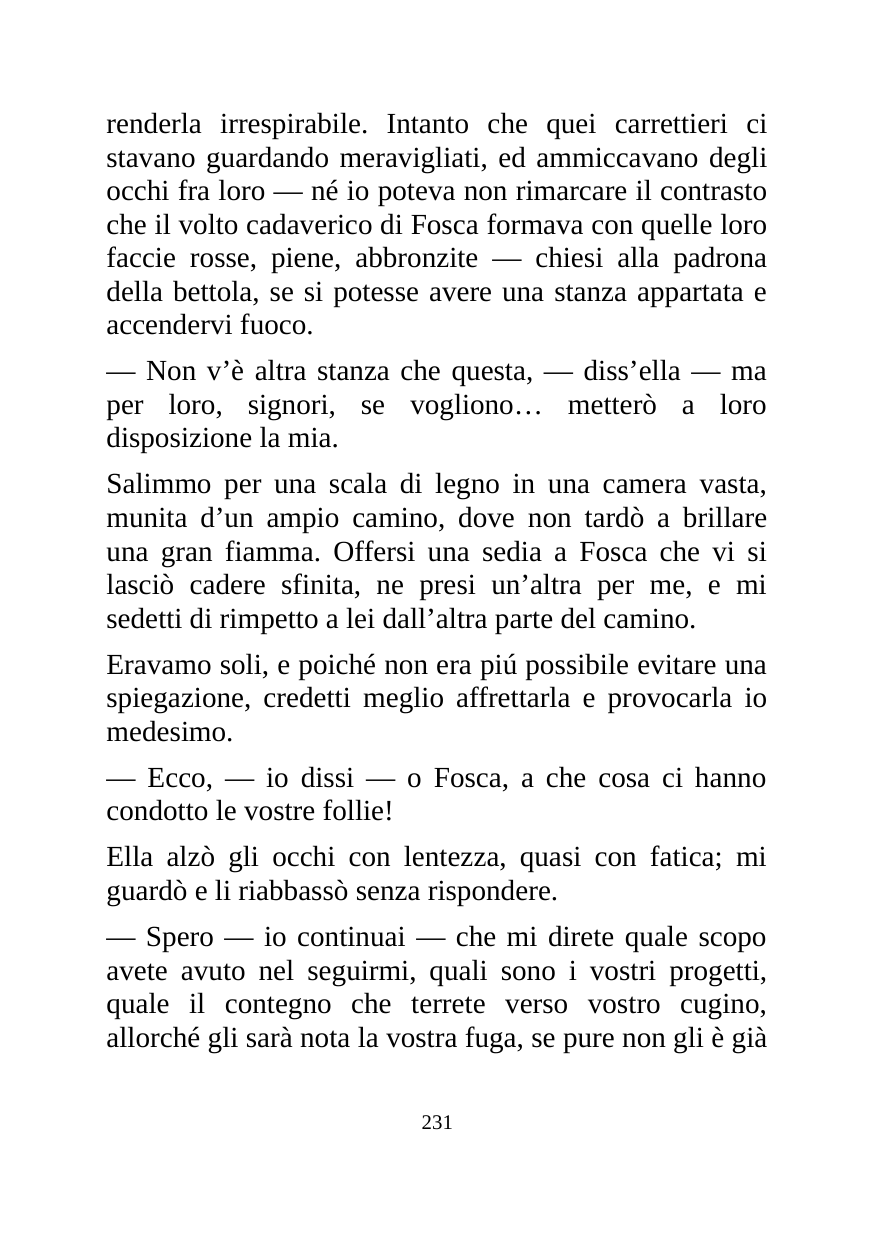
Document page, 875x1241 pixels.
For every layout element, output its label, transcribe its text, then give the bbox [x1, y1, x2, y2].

text — Ecco, — io dissi — o Fosca, a che cosa ci hanno condotto le vostre follie! [106, 760, 768, 827]
text Ella alzò gli occhi con lentezza, quasi con fatica; mi guardò e li riabbassò senza rispondere. [106, 839, 768, 907]
text Eravamo soli, e poiché non era piú possibile evitare una spiegazione, credetti meglio affrettarla e provocarla io medesimo. [106, 647, 768, 747]
text Salimmo per una scala di legno in una camera vasta, munita d’un ampio camino, dove non tardò a brillare una gran fiamma. Offersi una sedia a Fosca che vi si lasciò cadere sfinita, ne presi un’altra per me, e mi sedetti di rimpetto a lei dall’altra parte del camino. [106, 467, 768, 634]
text — Non v’è altra stanza che questa, — diss’ella — ma per loro, signori, se vogliono… metterò a loro disposizione la mia. [106, 353, 768, 454]
text — Spero — io continuai — che mi direte quale scopo avete avuto nel seguirmi, quali sono i vostri progetti, quale il contegno che terrete verso vostro cugino, allorché gli sarà nota la vostra fuga, se pure non gli è già [106, 919, 768, 1053]
text renderla irrespirabile. Intanto che quei carrettieri ci stavano guardando meravigliati, ed ammiccavano degli occhi fra loro — né io poteva non rimarcare il contrasto che il volto cadaverico di Fosca formava con quelle loro faccie rosse, piene, abbronzite — chiesi alla padrona della bettola, se si potesse avere una stanza appartata e accendervi fuoco. [106, 106, 768, 341]
